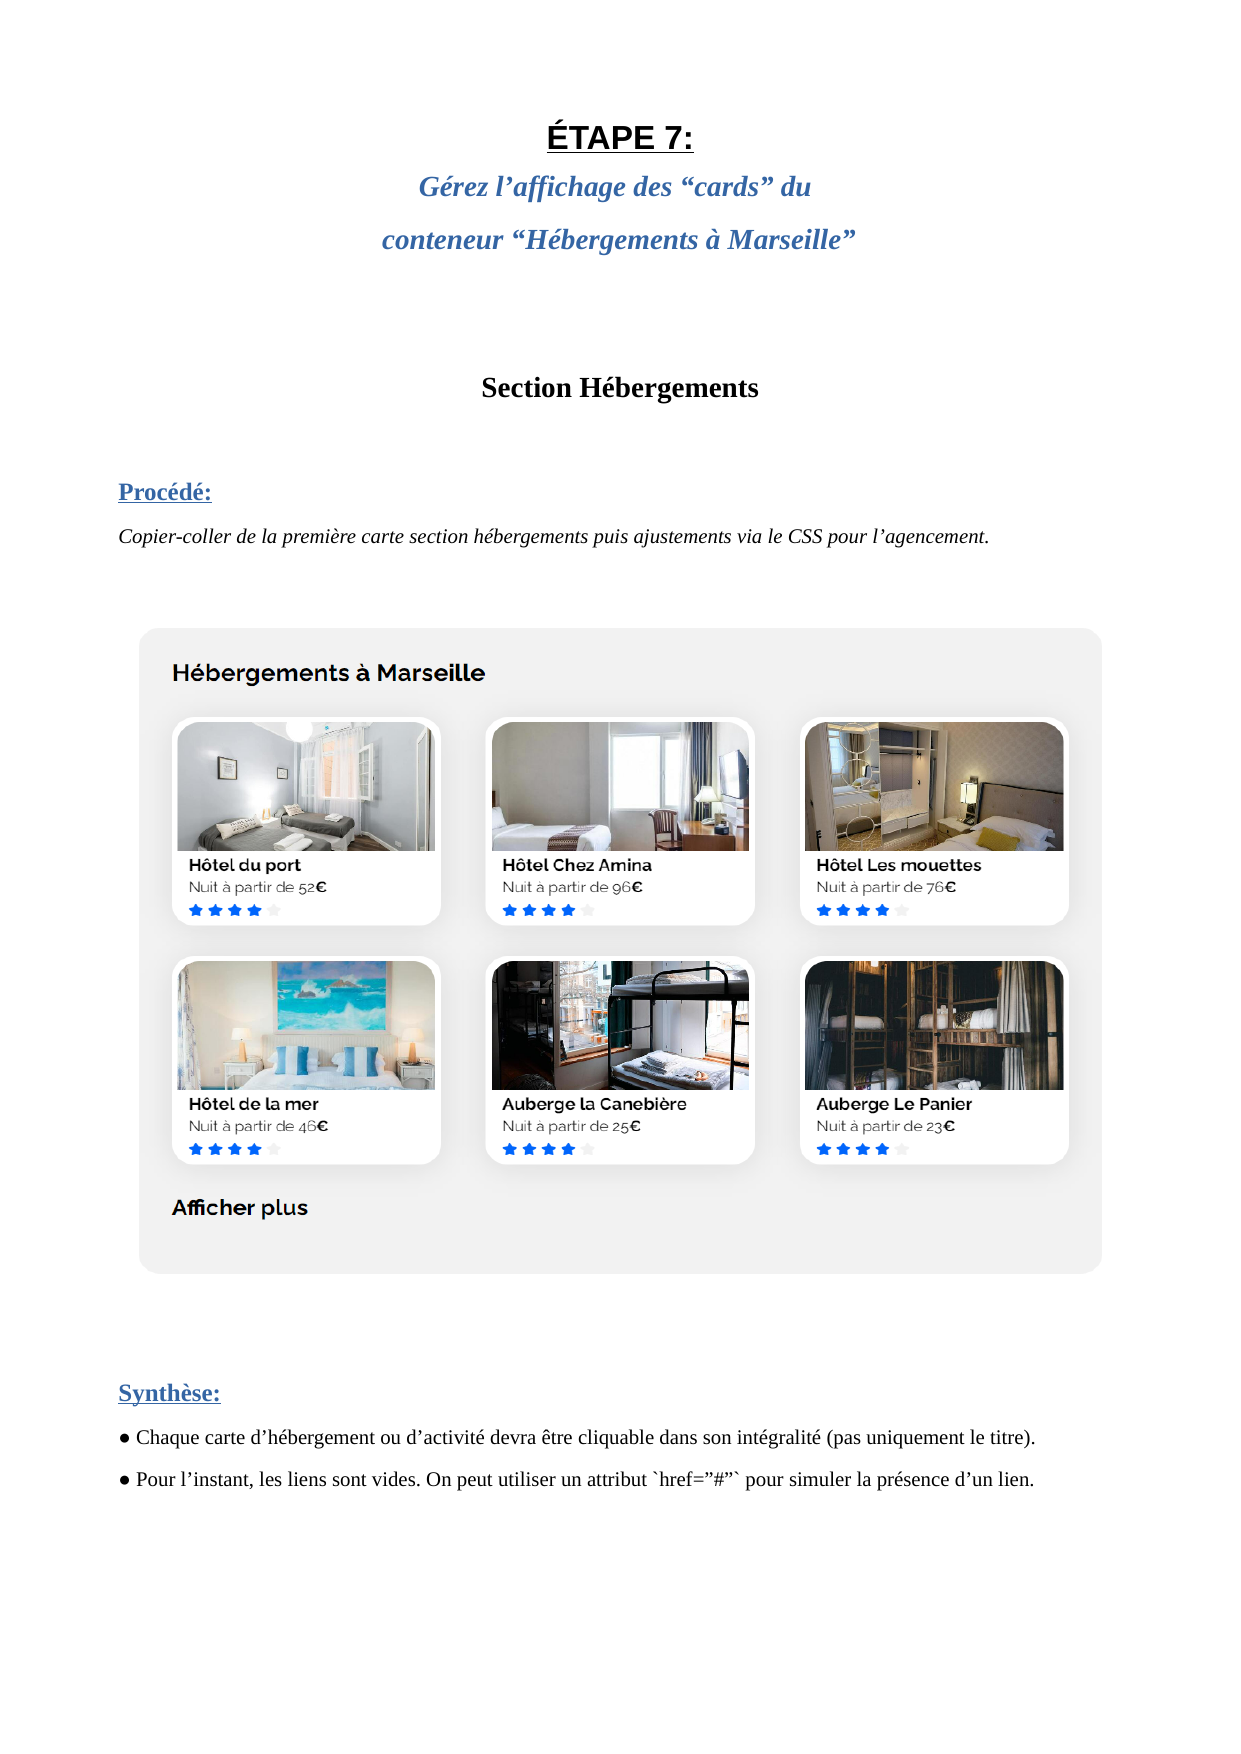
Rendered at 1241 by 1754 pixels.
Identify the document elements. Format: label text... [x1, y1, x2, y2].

text Gérez l’affichage des “cards” du [118, 169, 1122, 203]
subtitle ÉTAPE 7: [118, 118, 1122, 157]
text Copier-coller de la première carte section hébergements puis ajustements via le CSS pour l’agencement. [118, 524, 1122, 548]
text Section Hébergements [118, 371, 1122, 404]
text ● Chaque carte d’hébergement ou d’activité devra être cliquable dans son intégralité (pas uniquement le titre). [118, 1425, 1122, 1449]
picture [124, 619, 1117, 1281]
text conteneur “Hébergements à Marseille” [118, 222, 1122, 256]
text Procédé: [118, 477, 1122, 506]
text Synthèse: [118, 1378, 1122, 1406]
text ● Pour l’instant, les liens sont vides. On peut utiliser un attribut `href=”#”` pour simuler la présence d’un lien. [118, 1467, 1122, 1491]
